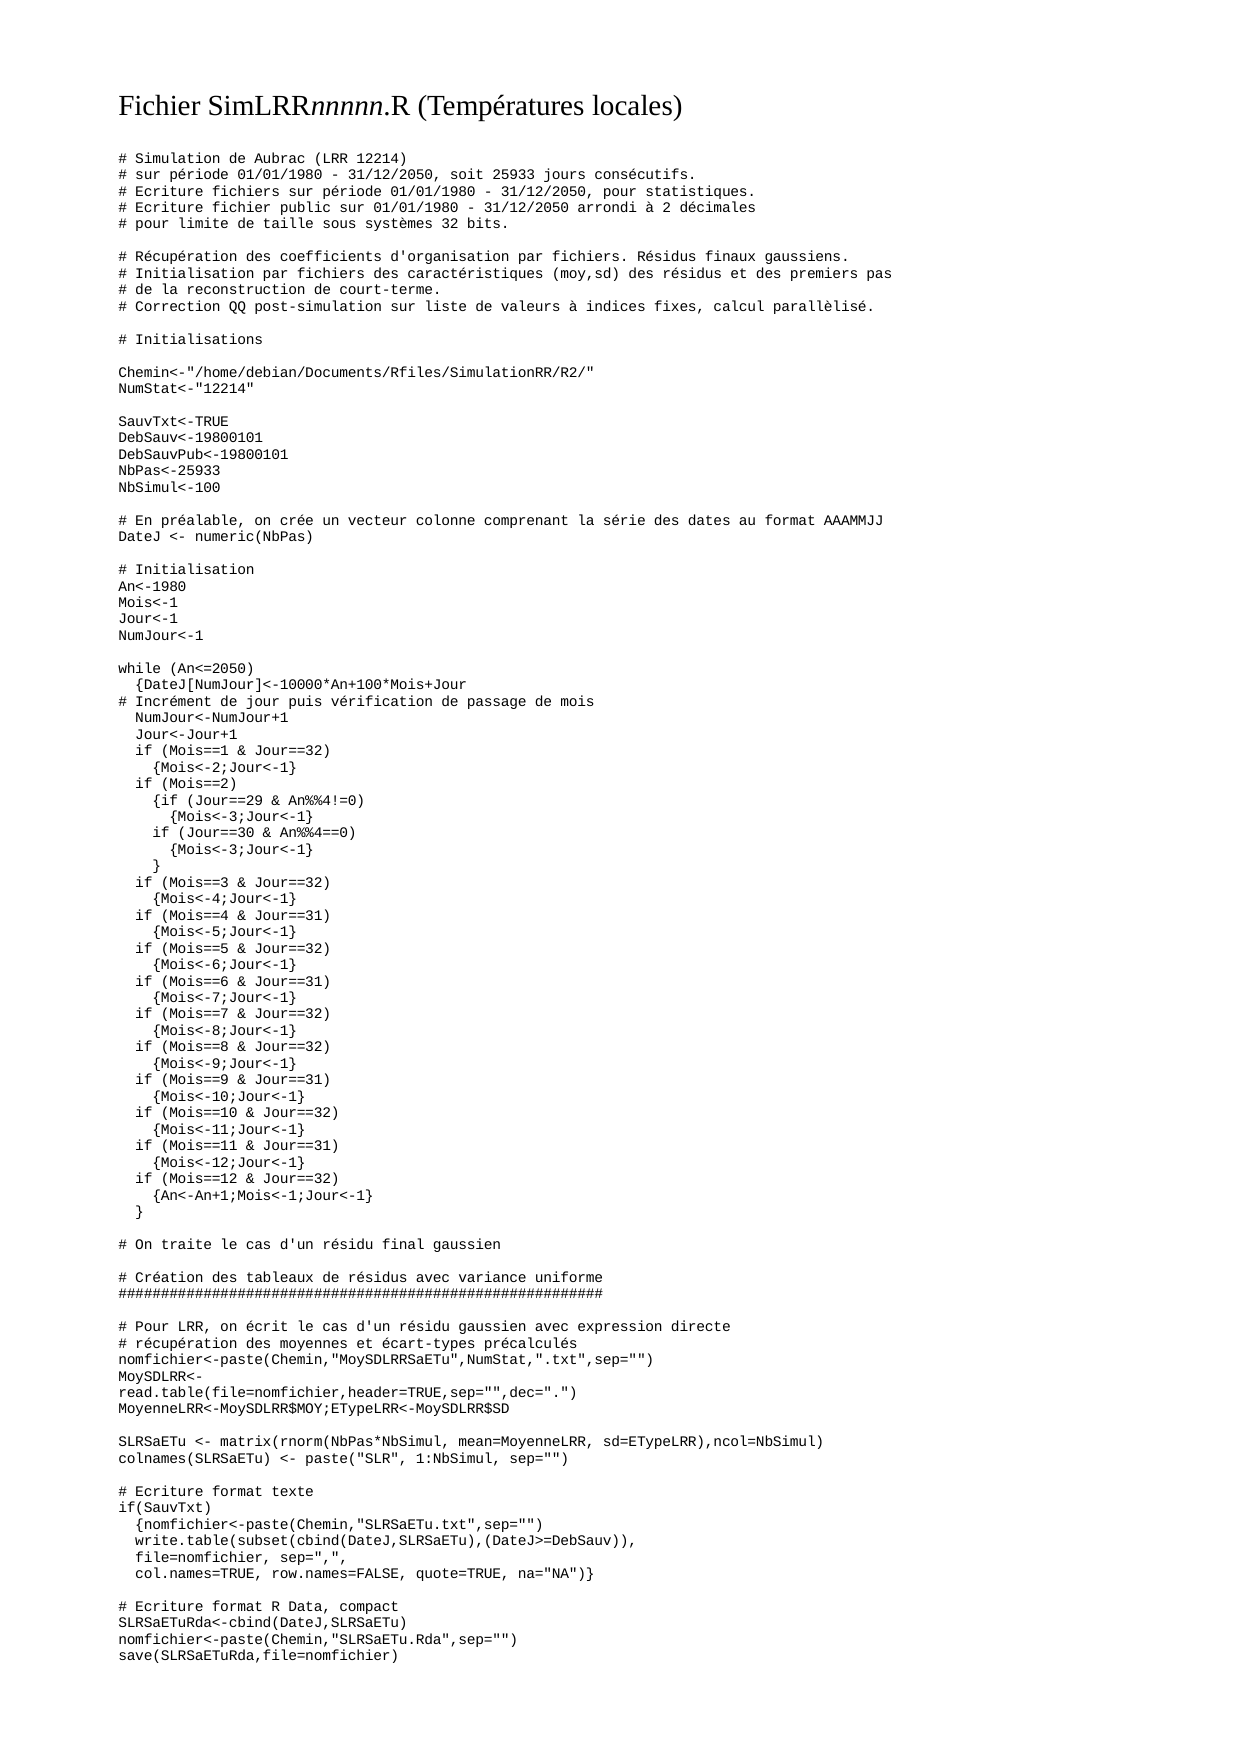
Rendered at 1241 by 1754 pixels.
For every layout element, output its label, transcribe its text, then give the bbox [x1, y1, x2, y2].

text col.names=TRUE, row.names=FALSE, quote=TRUE, na="NA")} [118, 1567, 1122, 1583]
text # On traite le cas d'un résidu final gaussien [118, 1237, 1122, 1254]
text {Mois<-5;Jour<-1} [118, 925, 1122, 941]
text } [118, 1204, 1122, 1221]
text if (Mois==8 & Jour==32) [118, 1040, 1122, 1056]
text if (Mois==5 & Jour==32) [118, 941, 1122, 958]
text # Ecriture fichier public sur 01/01/1980 - 31/12/2050 arrondi à 2 décimales [118, 201, 1122, 217]
text NbPas<-25933 [118, 464, 1122, 480]
text MoySDLRR<- [118, 1369, 1122, 1386]
text {Mois<-3;Jour<-1} [118, 842, 1122, 859]
text if (Mois==12 & Jour==32) [118, 1172, 1122, 1188]
text DebSauvPub<-19800101 [118, 447, 1122, 464]
text DebSauv<-19800101 [118, 431, 1122, 447]
text NumStat<-"12214" [118, 382, 1122, 398]
text Jour<-Jour+1 [118, 727, 1122, 744]
text {Mois<-11;Jour<-1} [118, 1122, 1122, 1139]
text # Ecriture format texte [118, 1484, 1122, 1501]
text Jour<-1 [118, 612, 1122, 628]
text if (Mois==10 & Jour==32) [118, 1106, 1122, 1122]
text read.table(file=nomfichier,header=TRUE,sep="",dec=".") [118, 1386, 1122, 1402]
text if (Mois==11 & Jour==31) [118, 1139, 1122, 1155]
text Mois<-1 [118, 596, 1122, 612]
text if (Mois==6 & Jour==31) [118, 974, 1122, 991]
text {if (Jour==29 & An%%4!=0) [118, 793, 1122, 809]
text SauvTxt<-TRUE [118, 414, 1122, 431]
text NumJour<-1 [118, 628, 1122, 645]
text {Mois<-3;Jour<-1} [118, 809, 1122, 826]
text nomfichier<-paste(Chemin,"SLRSaETu.Rda",sep="") [118, 1632, 1122, 1649]
text Chemin<-"/home/debian/Documents/Rfiles/SimulationRR/R2/" [118, 365, 1122, 382]
text if (Mois==7 & Jour==32) [118, 1007, 1122, 1023]
text # Simulation de Aubrac (LRR 12214) [118, 151, 1122, 168]
text if (Mois==2) [118, 777, 1122, 793]
text {Mois<-6;Jour<-1} [118, 958, 1122, 974]
text {Mois<-9;Jour<-1} [118, 1056, 1122, 1073]
text # Incrément de jour puis vérification de passage de mois [118, 694, 1122, 711]
text if (Jour==30 & An%%4==0) [118, 826, 1122, 842]
text # Récupération des coefficients d'organisation par fichiers. Résidus finaux gaussiens. [118, 250, 1122, 266]
text # Ecriture fichiers sur période 01/01/1980 - 31/12/2050, pour statistiques. [118, 184, 1122, 201]
text # Initialisation par fichiers des caractéristiques (moy,sd) des résidus et des premiers pas [118, 266, 1122, 283]
text SLRSaETuRda<-cbind(DateJ,SLRSaETu) [118, 1616, 1122, 1632]
text # sur période 01/01/1980 - 31/12/2050, soit 25933 jours consécutifs. [118, 168, 1122, 184]
text ######################################################### [118, 1287, 1122, 1303]
text save(SLRSaETuRda,file=nomfichier) [118, 1649, 1122, 1665]
text # Ecriture format R Data, compact [118, 1599, 1122, 1616]
text Fichier SimLRRnnnnn.R (Températures locales) [118, 88, 1122, 122]
text # Initialisation [118, 563, 1122, 579]
text {Mois<-10;Jour<-1} [118, 1089, 1122, 1106]
text DateJ <- numeric(NbPas) [118, 530, 1122, 546]
text nomfichier<-paste(Chemin,"MoySDLRRSaETu",NumStat,".txt",sep="") [118, 1353, 1122, 1369]
text if (Mois==3 & Jour==32) [118, 875, 1122, 892]
text colnames(SLRSaETu) <- paste("SLR", 1:NbSimul, sep="") [118, 1451, 1122, 1468]
text } [118, 859, 1122, 875]
text # En préalable, on crée un vecteur colonne comprenant la série des dates au format AAAMMJJ [118, 513, 1122, 530]
text {Mois<-12;Jour<-1} [118, 1155, 1122, 1172]
text NbSimul<-100 [118, 480, 1122, 497]
text if (Mois==1 & Jour==32) [118, 744, 1122, 760]
text # Pour LRR, on écrit le cas d'un résidu gaussien avec expression directe [118, 1320, 1122, 1336]
text {Mois<-2;Jour<-1} [118, 760, 1122, 777]
text # récupération des moyennes et écart-types précalculés [118, 1336, 1122, 1353]
text if (Mois==4 & Jour==31) [118, 908, 1122, 925]
text # Initialisations [118, 332, 1122, 349]
text An<-1980 [118, 579, 1122, 596]
text if(SauvTxt) [118, 1501, 1122, 1517]
text MoyenneLRR<-MoySDLRR$MOY;ETypeLRR<-MoySDLRR$SD [118, 1402, 1122, 1418]
text SLRSaETu <- matrix(rnorm(NbPas*NbSimul, mean=MoyenneLRR, sd=ETypeLRR),ncol=NbSimul) [118, 1435, 1122, 1451]
text file=nomfichier, sep=",", [118, 1550, 1122, 1567]
text {Mois<-4;Jour<-1} [118, 892, 1122, 908]
text write.table(subset(cbind(DateJ,SLRSaETu),(DateJ>=DebSauv)), [118, 1534, 1122, 1550]
text NumJour<-NumJour+1 [118, 711, 1122, 727]
text {DateJ[NumJour]<-10000*An+100*Mois+Jour [118, 678, 1122, 694]
text # de la reconstruction de court-terme. [118, 283, 1122, 299]
text # pour limite de taille sous systèmes 32 bits. [118, 217, 1122, 233]
text if (Mois==9 & Jour==31) [118, 1073, 1122, 1089]
text {An<-An+1;Mois<-1;Jour<-1} [118, 1188, 1122, 1204]
text {Mois<-7;Jour<-1} [118, 991, 1122, 1007]
text # Correction QQ post-simulation sur liste de valeurs à indices fixes, calcul parallèlisé. [118, 299, 1122, 316]
text # Création des tableaux de résidus avec variance uniforme [118, 1270, 1122, 1287]
text {nomfichier<-paste(Chemin,"SLRSaETu.txt",sep="") [118, 1517, 1122, 1534]
text while (An<=2050) [118, 661, 1122, 678]
text {Mois<-8;Jour<-1} [118, 1023, 1122, 1040]
